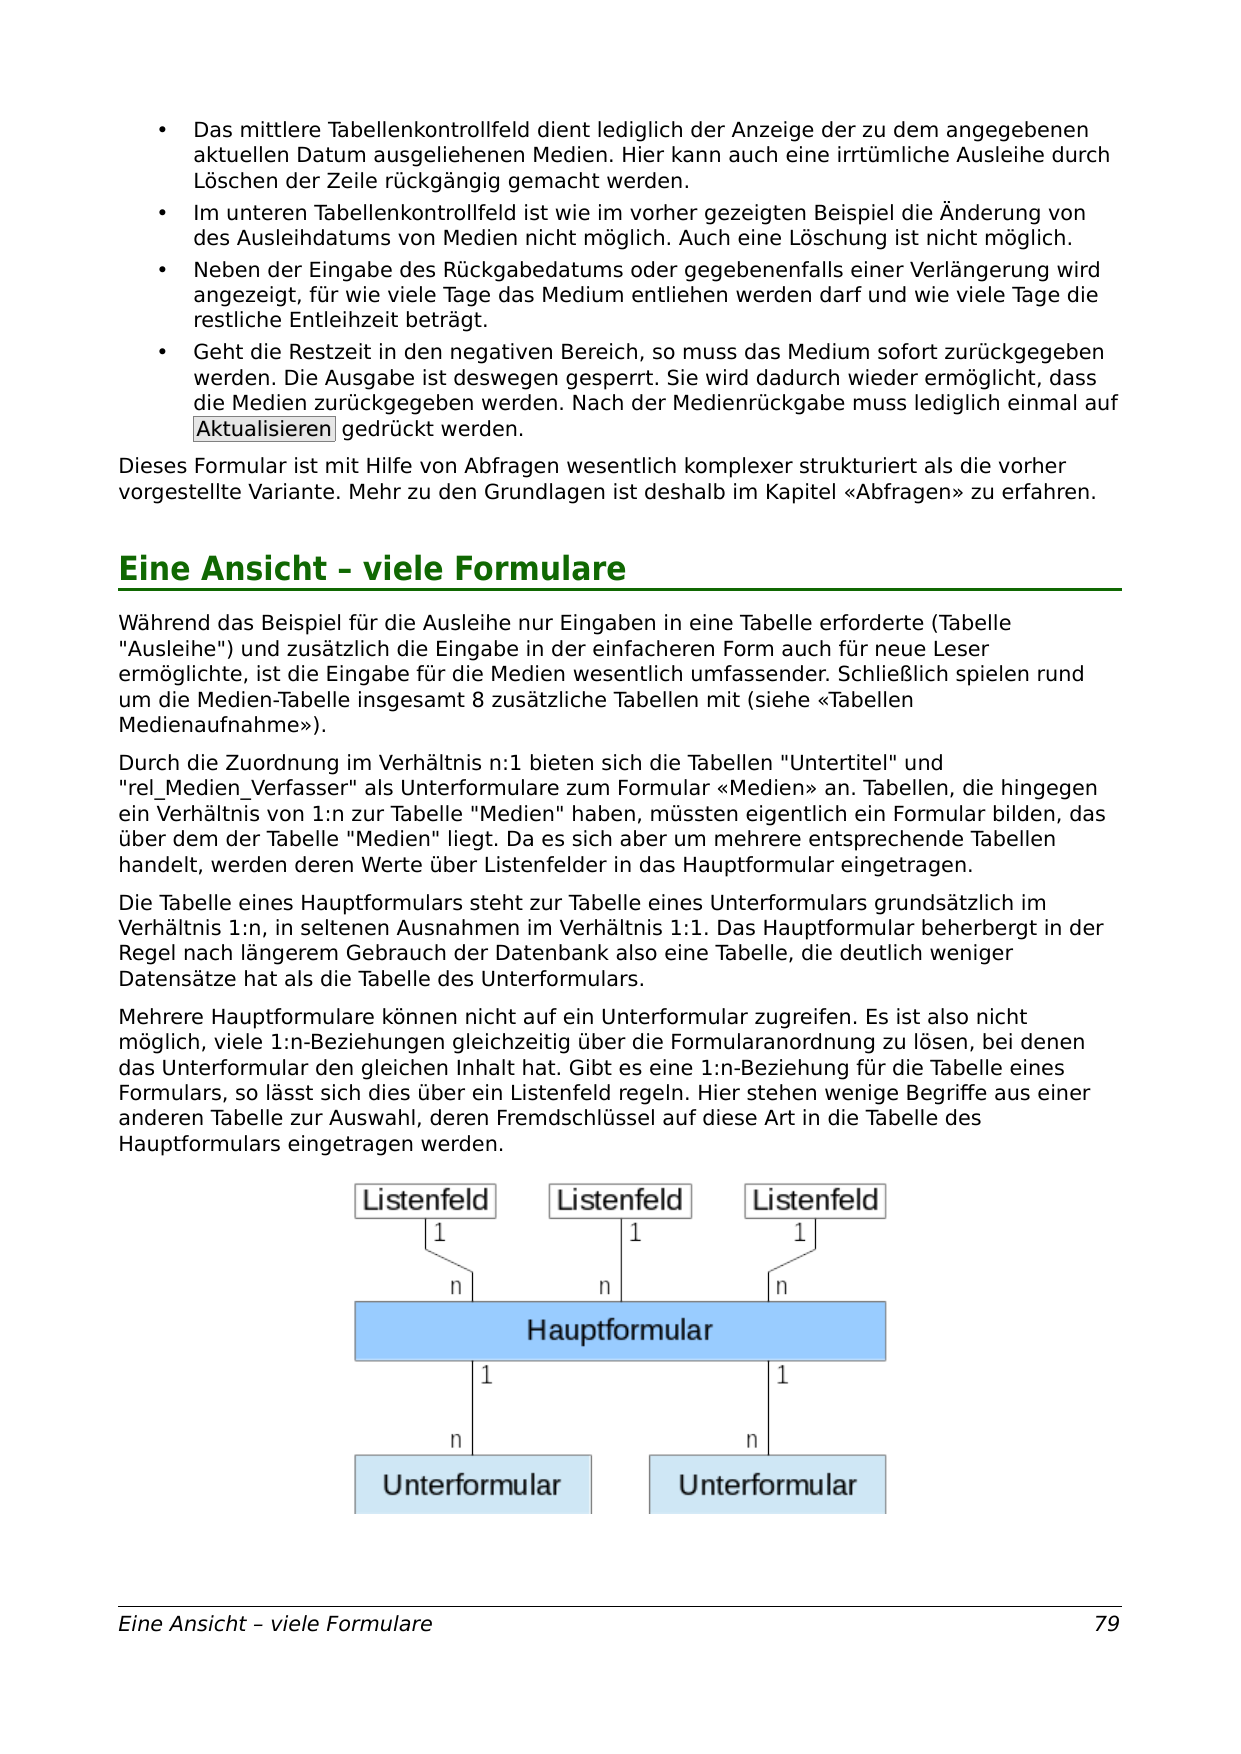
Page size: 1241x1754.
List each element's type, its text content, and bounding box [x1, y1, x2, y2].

picture [353, 1182, 887, 1514]
text Mehrere Hauptformulare können nicht auf ein Unterformular zugreifen. Es ist also nicht möglich, viele 1:n-Beziehungen gleichzeitig über die Formularanordnung zu lösen, bei denen das Unterformular den gleichen Inhalt hat. Gibt es eine 1:n-Beziehung für die Tabelle eines Formulars, so lässt sich dies über ein Listenfeld regeln. Hier stehen wenige Begriffe aus einer anderen Tabelle zur Auswahl, deren Fremdschlüssel auf diese Art in die Tabelle des Hauptformulars eingetragen werden. [118, 1005, 1122, 1156]
subtitle Eine Ansicht – viele Formulare [118, 550, 1122, 588]
text Durch die Zuordnung im Verhältnis n:1 bieten sich die Tabellen "Untertitel" und "rel_Medien_Verfasser" als Unterformulare zum Formular «Medien» an. Tabellen, die hingegen ein Verhältnis von 1:n zur Tabelle "Medien" haben, müssten eigentlich ein Formular bilden, das über dem der Tabelle "Medien" liegt. Da es sich aber um mehrere entsprechende Tabellen handelt, werden deren Werte über Listenfelder in das Hauptformular eingetragen. [118, 751, 1122, 877]
list Im unteren Tabellenkontrollfeld ist wie im vorher gezeigten Beispiel die Änderung von des Ausleihdatums von Medien nicht möglich. Auch eine Löschung ist nicht möglich. [156, 201, 1122, 250]
list Geht die Restzeit in den negativen Bereich, so muss das Medium sofort zurückgegeben werden. Die Ausgabe ist deswegen gesperrt. Sie wird dadurch wieder ermöglicht, dass die Medien zurückgegeben werden. Nach der Medienrückgabe muss lediglich einmal auf Aktualisieren gedrückt werden. [156, 340, 1122, 441]
text Die Tabelle eines Hauptformulars steht zur Tabelle eines Unterformulars grundsätzlich im Verhältnis 1:n, in seltenen Ausnahmen im Verhältnis 1:1. Das Hauptformular beherbergt in der Regel nach längerem Gebrauch der Datenbank also eine Tabelle, die deutlich weniger Datensätze hat als die Tabelle des Unterformulars. [118, 891, 1122, 991]
text Während das Beispiel für die Ausleihe nur Eingaben in eine Tabelle erforderte (Tabelle "Ausleihe") und zusätzlich die Eingabe in der einfacheren Form auch für neue Leser ermöglichte, ist die Eingabe für die Medien wesentlich umfassender. Schließlich spielen rund um die Medien-Tabelle insgesamt 8 zusätzliche Tabellen mit (siehe «Tabellen Medienaufnahme»). [118, 611, 1122, 737]
list Neben der Eingabe des Rückgabedatums oder gegebenenfalls einer Verlängerung wird angezeigt, für wie viele Tage das Medium entliehen werden darf und wie viele Tage die restliche Entleihzeit beträgt. [156, 258, 1122, 333]
list Das mittlere Tabellenkontrollfeld dient lediglich der Anzeige der zu dem angegebenen aktuellen Datum ausgeliehenen Medien. Hier kann auch eine irrtümliche Ausleihe durch Löschen der Zeile rückgängig gemacht werden. [156, 118, 1122, 193]
text Dieses Formular ist mit Hilfe von Abfragen wesentlich komplexer strukturiert als die vorher vorgestellte Variante. Mehr zu den Grundlagen ist deshalb im Kapitel «Abfragen» zu erfahren. [118, 454, 1122, 504]
